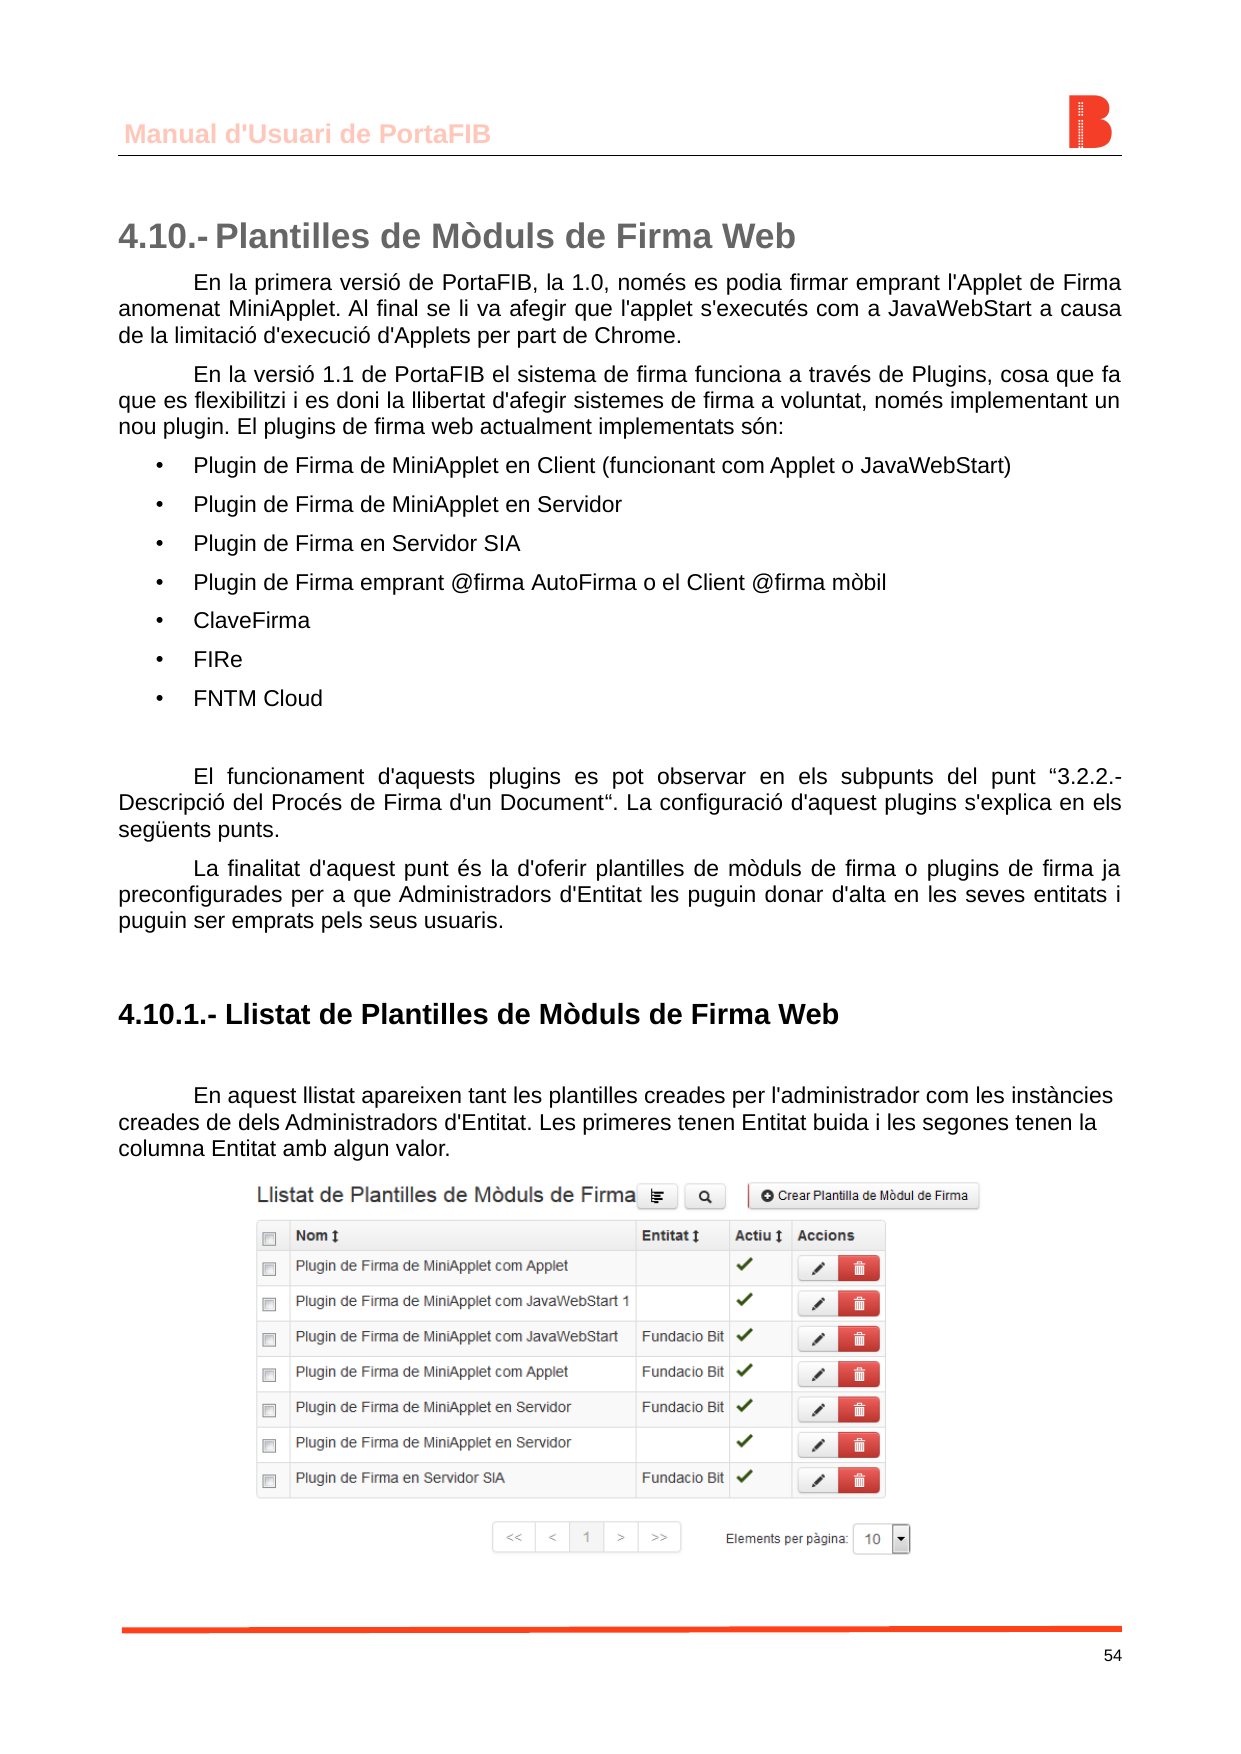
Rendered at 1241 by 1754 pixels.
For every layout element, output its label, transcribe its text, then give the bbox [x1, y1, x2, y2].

list Plugin de Firma emprant @firma AutoFirma o el Client @firma mòbil [156, 569, 1122, 595]
subtitle Plantilles de Mòduls de Firma Web [118, 216, 1122, 256]
list Plugin de Firma en Servidor SIA [156, 530, 1122, 556]
list Plugin de Firma de MiniApplet en Servidor [156, 491, 1122, 517]
text En la primera versió de PortaFIB, la 1.0, només es podia firmar emprant l'Applet de Firma anomenat MiniApplet. Al final se li va afegir que l'applet s'executés com a JavaWebStart a causa de la limitació d'execució d'Applets per part de Chrome. [118, 269, 1122, 348]
list FIRe [156, 646, 1122, 673]
picture [1063, 94, 1117, 150]
text La finalitat d'aquest punt és la d'oferir plantilles de mòduls de firma o plugins de firma ja preconfigurades per a que Administradors d'Entitat les puguin donar d'alta en les seves entitats i puguin ser emprats pels seus usuaris. [118, 854, 1122, 933]
text En aquest llistat apareixen tant les plantilles creades per l'administrador com les instàncies creades de dels Administradors d'Entitat. Les primeres tenen Entitat buida i les segones tenen la columna Entitat amb algun valor. [118, 1082, 1122, 1161]
list Plugin de Firma de MiniApplet en Client (funcionant com Applet o JavaWebStart) [156, 452, 1122, 478]
text El funcionament d'aquests plugins es pot observar en els subpunts del punt “3.2.2Descripció del Procés de Firma d'un Document“. La configuració d'aquest plugins s'explica en els següents punts. [118, 763, 1122, 842]
text En la versió 1.1 de PortaFIB el sistema de firma funciona a través de Plugins, cosa que fa que es flexibilitzi i es doni la llibertat d'afegir sistemes de firma a voluntat, només implementant un nou plugin. El plugins de firma web actualment implementats són: [118, 361, 1122, 439]
picture [249, 1173, 991, 1565]
list ClaveFirma [156, 607, 1122, 634]
list FNTM Cloud [156, 685, 1122, 712]
subtitle Llistat de Plantilles de Mòduls de Firma Web [118, 997, 1122, 1031]
